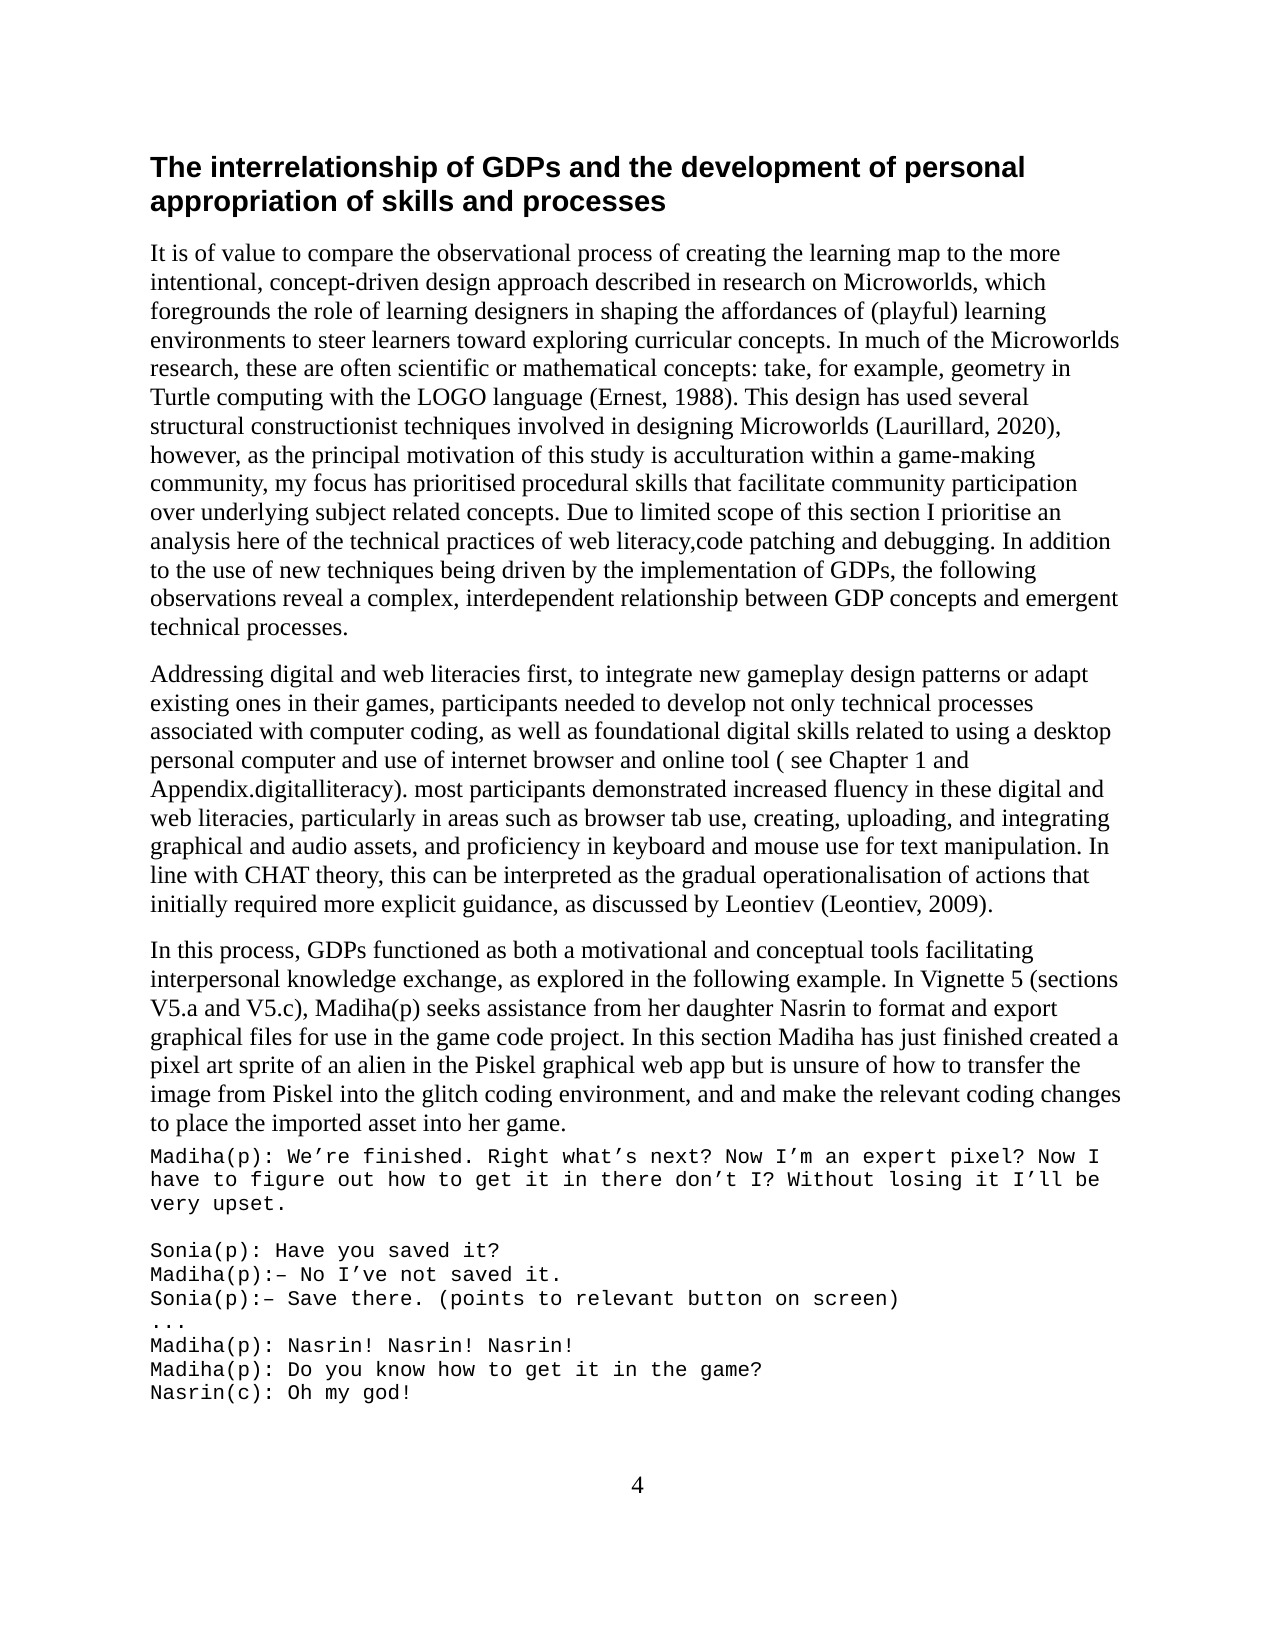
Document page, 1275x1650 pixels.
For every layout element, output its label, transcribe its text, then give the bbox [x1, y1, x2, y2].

subtitle The interrelationship of GDPs and the development of personal appropriation of skills and processes [150, 150, 1125, 217]
text Madiha(p): We’re finished. Right what’s next? Now I’m an expert pixel? Now I have to figure out how to get it in there don’t I? Without losing it I’ll be very upset. [150, 1146, 1125, 1217]
text Madiha(p): Nasrin! Nasrin! Nasrin! [150, 1335, 1125, 1359]
text Sonia(p):– Save there. (points to relevant button on screen) [150, 1288, 1125, 1311]
text Sonia(p): Have you saved it? [150, 1240, 1125, 1264]
text Madiha(p): Do you know how to get it in the game? [150, 1359, 1125, 1382]
text Madiha(p):– No I’ve not saved it. [150, 1264, 1125, 1288]
text In this process, GDPs functioned as both a motivational and conceptual tools facilitating interpersonal knowledge exchange, as explored in the following example. In Vignette 5 (sections V5.a and V5.c), Madiha(p) seeks assistance from her daughter Nasrin to format and export graphical files for use in the game code project. In this section Madiha has just finished created a pixel art sprite of an alien in the Piskel graphical web app but is unsure of how to transfer the image from Piskel into the glitch coding environment, and and make the relevant coding changes to place the imported asset into her game. [150, 936, 1125, 1137]
text Addressing digital and web literacies first, to integrate new gameplay design patterns or adapt existing ones in their games, participants needed to develop not only technical processes associated with computer coding, as well as foundational digital skills related to using a desktop personal computer and use of internet browser and online tool ( see Chapter 1 and Appendix.digitalliteracy). most participants demonstrated increased fluency in these digital and web literacies, particularly in areas such as browser tab use, creating, uploading, and integrating graphical and audio assets, and proficiency in keyboard and mouse use for text manipulation. In line with CHAT theory, this can be interpreted as the gradual operationalisation of actions that initially required more explicit guidance, as discussed by Leontiev (Leontiev, 2009). [150, 659, 1125, 918]
text Nasrin(c): Oh my god! [150, 1382, 1125, 1406]
text ... [150, 1311, 1125, 1335]
text It is of value to compare the observational process of creating the learning map to the more intentional, concept-driven design approach described in research on Microworlds, which foregrounds the role of learning designers in shaping the affordances of (playful) learning environments to steer learners toward exploring curricular concepts. In much of the Microworlds research, these are often scientific or mathematical concepts: take, for example, geometry in Turtle computing with the LOGO language (Ernest, 1988). This design has used several structural constructionist techniques involved in designing Microworlds (Laurillard, 2020), however, as the principal motivation of this study is acculturation within a game-making community, my focus has prioritised procedural skills that facilitate community participation over underlying subject related concepts. Due to limited scope of this section I prioritise an analysis here of the technical practices of web literacy,code patching and debugging. In addition to the use of new techniques being driven by the implementation of GDPs, the following observations reveal a complex, interdependent relationship between GDP concepts and emergent technical processes. [150, 238, 1125, 641]
